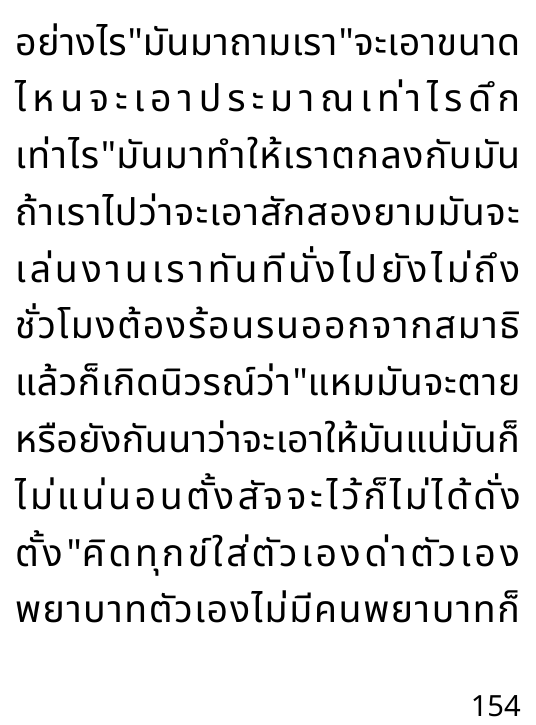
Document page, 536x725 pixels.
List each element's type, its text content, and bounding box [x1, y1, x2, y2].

text อย่างไร"มันมาถามเรา"จะเอาขนาดไหนจะเอาประมาณเท่าไรดึกเท่าไร"มันมาทำให้เราตกลงกับมันถ้าเราไปว่าจะเอาสักสองยามมันจะเล่นงานเราทันทีนั่งไปยังไม่ถึงชั่วโมงต้องร้อนรนออกจากสมาธิแล้วก็เกิดนิวรณ์ว่า"แหมมันจะตายหรือยังกันนาว่าจะเอาให้มันแน่มันก็ไม่แน่นอนตั้งสัจจะไว้ก็ไม่ได้ดั่งตั้ง"คิดทุกข์ใส่ตัวเองด่าตัวเองพยาบาทตัวเองไม่มีคนพยาบาทก็ [15, 15, 521, 639]
